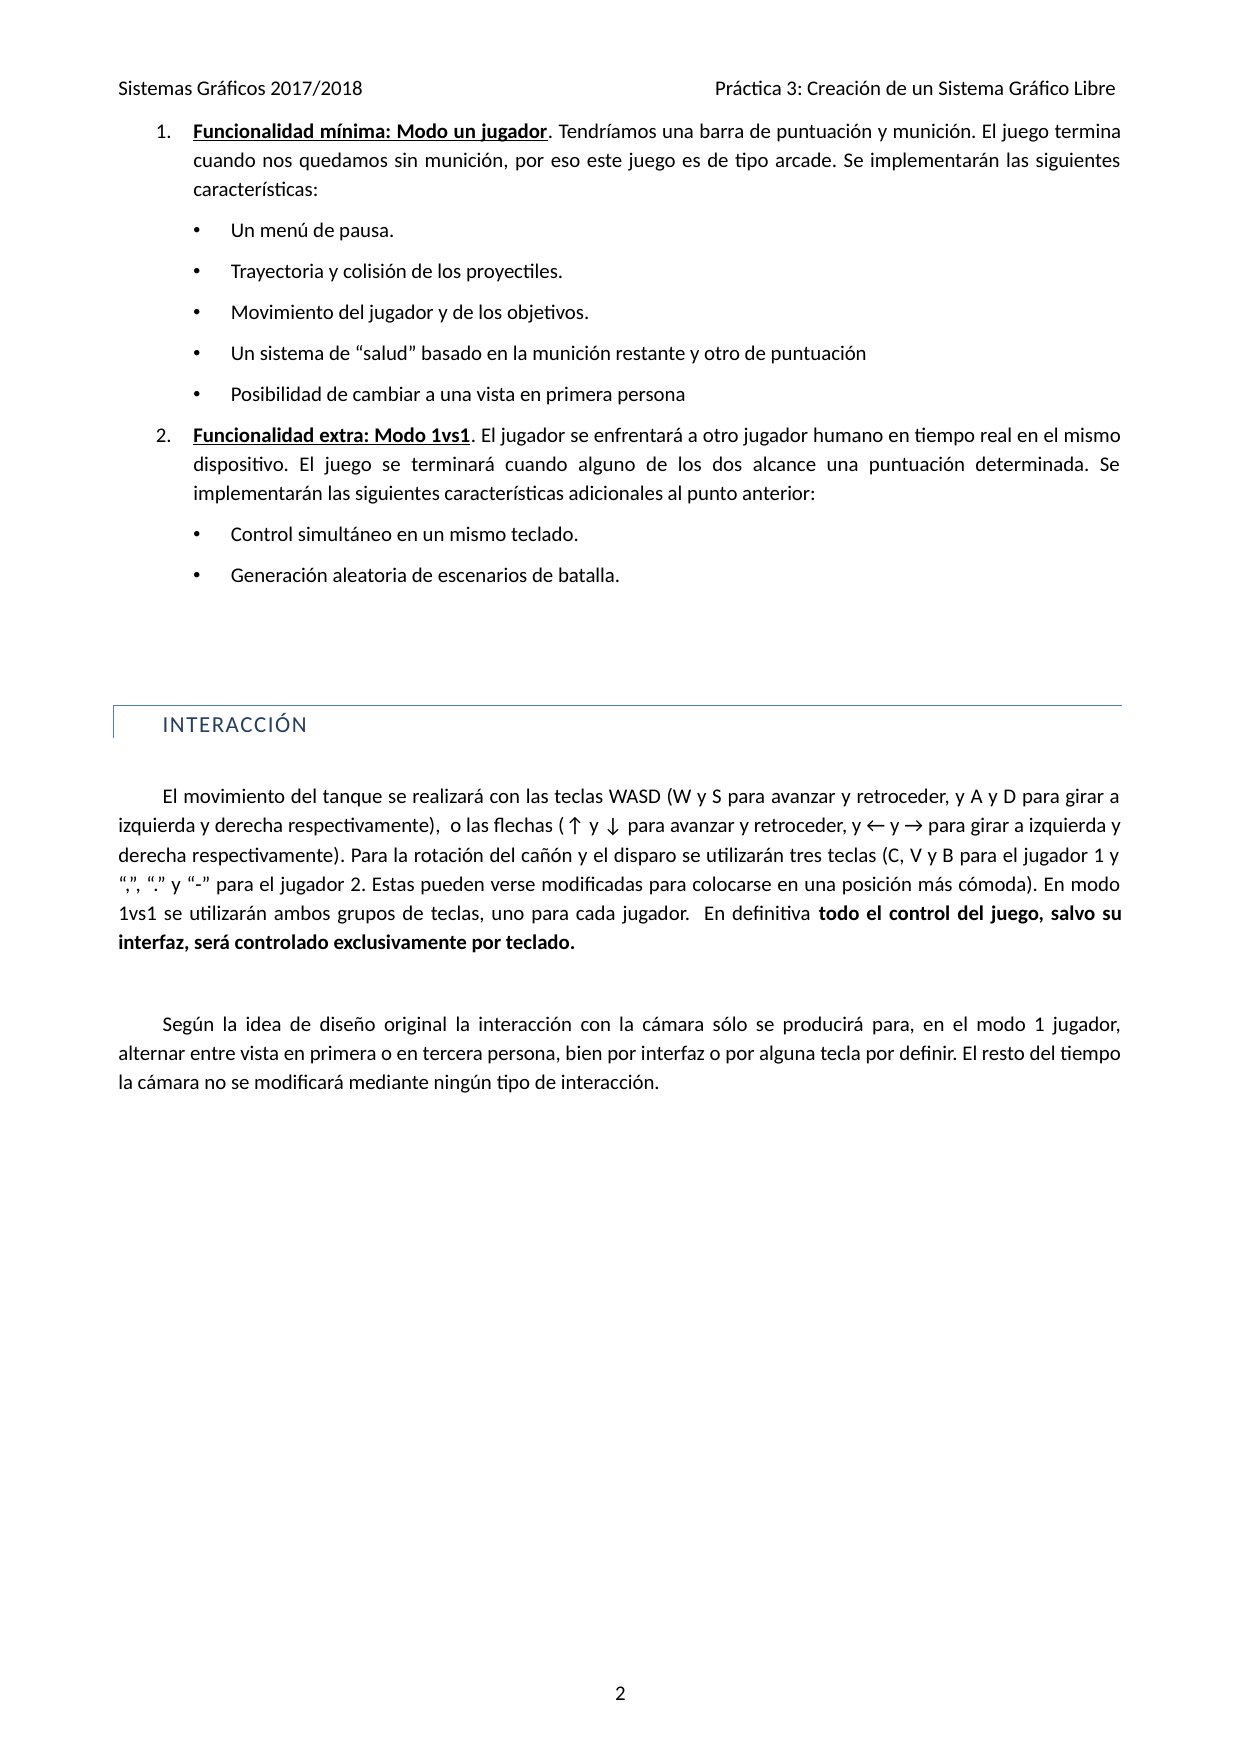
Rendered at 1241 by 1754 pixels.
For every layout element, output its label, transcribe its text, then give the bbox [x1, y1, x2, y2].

list Un sistema de “salud” basado en la munición restante y otro de puntuación [193, 340, 1122, 366]
list Movimiento del jugador y de los objetivos. [193, 299, 1122, 325]
text El movimiento del tanque se realizará con las teclas WASD (W y S para avanzar y retroceder, y A y D para girar a izquierda y derecha respectivamente), o las flechas (↑ y ↓ para avanzar y retroceder, y ← y → para girar a izquierda y derecha respectivamente). Para la rotación del cañón y el disparo se utilizarán tres teclas (C, V y B para el jugador 1 y “,”, “.” y “-” para el jugador 2. Estas pueden verse modificadas para colocarse en una posición más cómoda). En modo 1vs1 se utilizarán ambos grupos de teclas, uno para cada jugador. En definitiva todo el control del juego, salvo su interfaz, será controlado exclusivamente por teclado. [118, 783, 1122, 955]
list Generación aleatoria de escenarios de batalla. [193, 562, 1122, 588]
list Funcionalidad mínima: Modo un jugador. Tendríamos una barra de puntuación y munición. El juego termina cuando nos quedamos sin munición, por eso este juego es de tipo arcade. Se implementarán las siguientes características: [156, 118, 1122, 202]
list Control simultáneo en un mismo teclado. [193, 521, 1122, 547]
list Posibilidad de cambiar a una vista en primera persona [193, 381, 1122, 407]
subtitle interacción [114, 706, 1122, 738]
list Un menú de pausa. [193, 217, 1122, 243]
list Trayectoria y colisión de los proyectiles. [193, 258, 1122, 284]
list Funcionalidad extra: Modo 1vs1. El jugador se enfrentará a otro jugador humano en tiempo real en el mismo dispositivo. El juego se terminará cuando alguno de los dos alcance una puntuación determinada. Se implementarán las siguientes características adicionales al punto anterior: [156, 422, 1122, 506]
text Según la idea de diseño original la interacción con la cámara sólo se producirá para, en el modo 1 jugador, alternar entre vista en primera o en tercera persona, bien por interfaz o por alguna tecla por definir. El resto del tiempo la cámara no se modificará mediante ningún tipo de interacción. [118, 1011, 1122, 1095]
